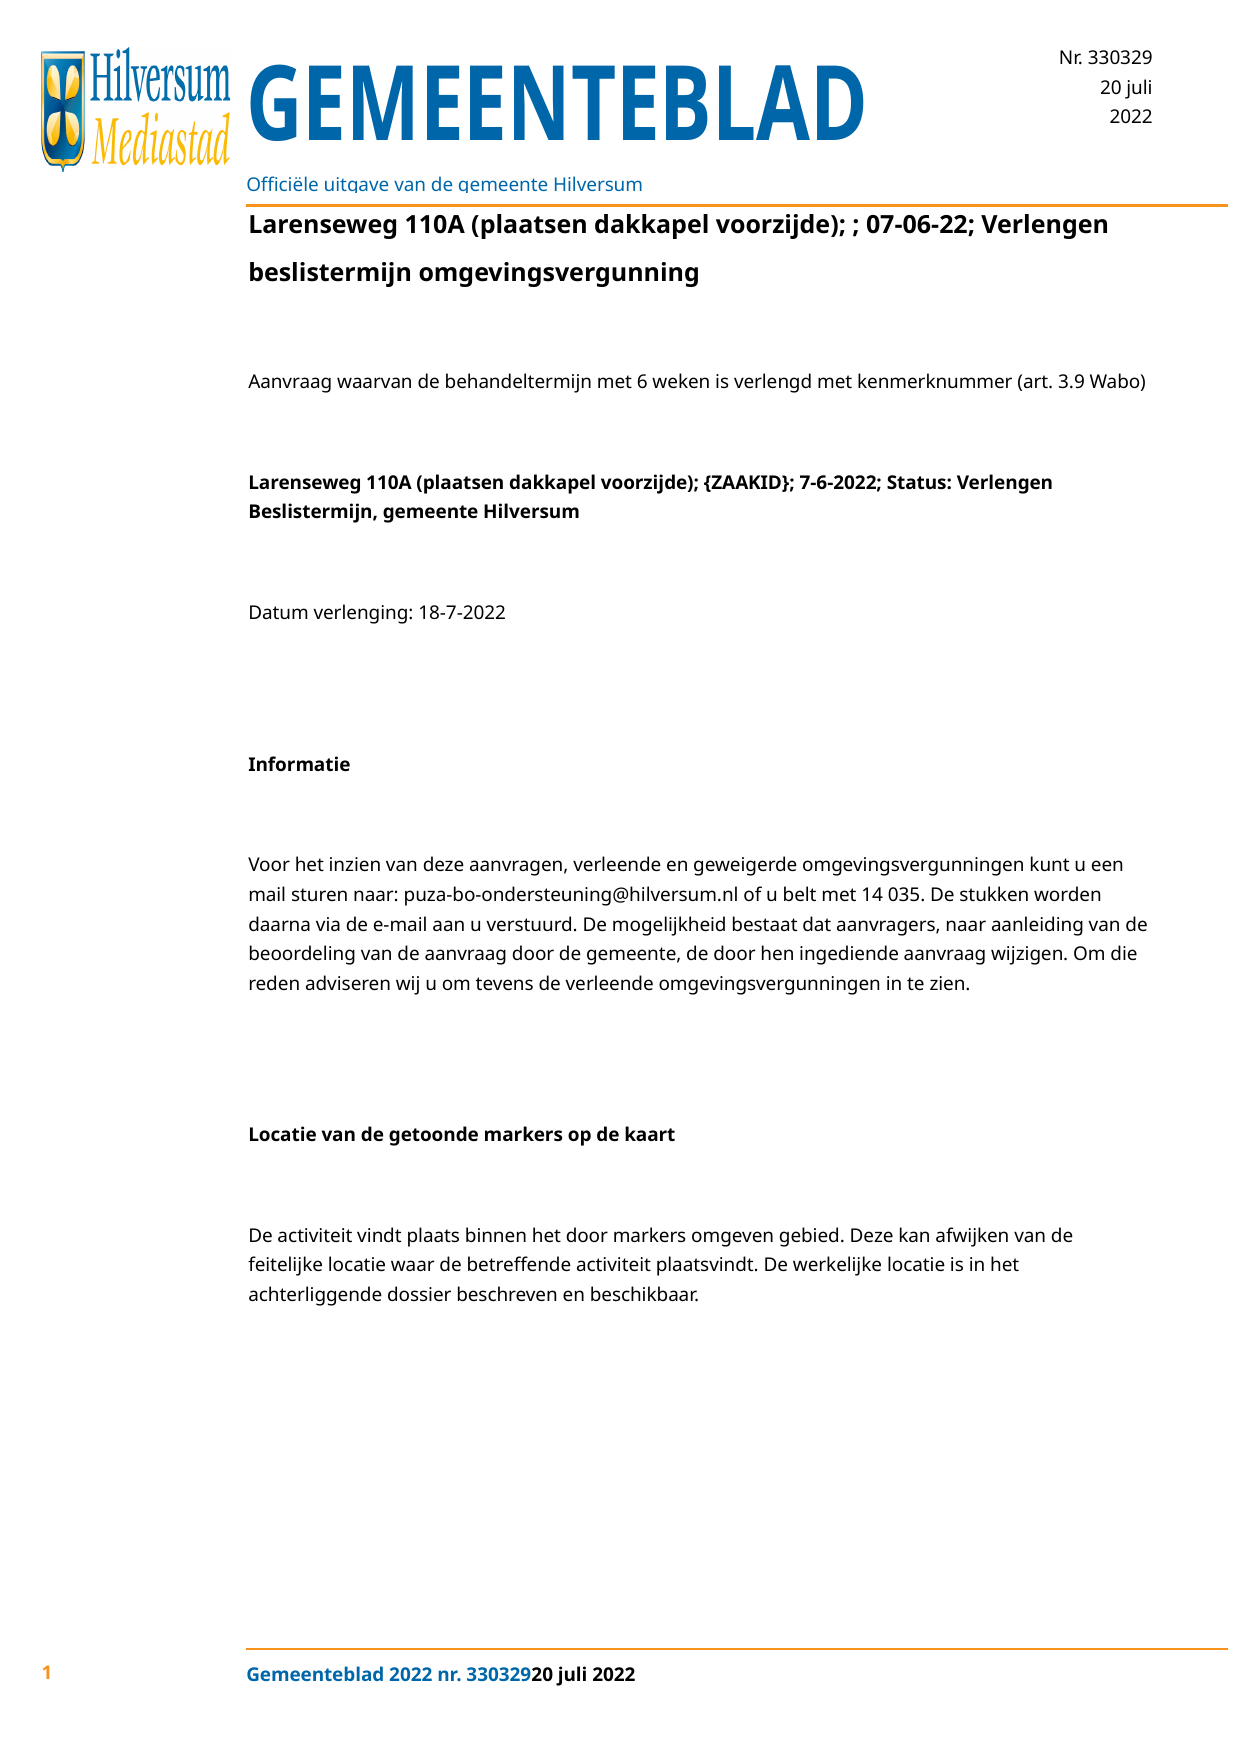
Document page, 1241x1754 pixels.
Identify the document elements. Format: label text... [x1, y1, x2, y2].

text Aanvraag waarvan de behandeltermijn met 6 weken is verlengd met kenmerknummer (art. 3.9 Wabo) [248, 368, 1152, 394]
text Larenseweg 110A (plaatsen dakkapel voorzijde); ; 07-06-22; Verlengen beslistermijn omgevingsvergunning [248, 207, 1152, 288]
text Datum verlenging: 18-7-2022 [248, 599, 1152, 625]
text Voor het inzien van deze aanvragen, verleende en geweigerde omgevingsvergunningen kunt u een mail sturen naar: puza-bo-ondersteuning@hilversum.nl of u belt met 14 035. De stukken worden daarna via de e-mail aan u verstuurd. De mogelijkheid bestaat dat aanvragers, naar aanleiding van de beoordeling van de aanvraag door de gemeente, de door hen ingediende aanvraag wijzigen. Om die reden adviseren wij u om tevens de verleende omgevingsvergunningen in te zien. [248, 852, 1152, 996]
text Informatie [248, 751, 1152, 777]
text De activiteit vindt plaats binnen het door markers omgeven gebied. Deze kan afwijken van de feitelijke locatie waar de betreffende activiteit plaatsvindt. De werkelijke locatie is in het achterliggende dossier beschreven en beschikbaar. [248, 1222, 1152, 1307]
text Locatie van de getoonde markers op de kaart [248, 1121, 1152, 1147]
picture [41, 47, 231, 172]
text Larenseweg 110A (plaatsen dakkapel voorzijde); {ZAAKID}; 7-6-2022; Status: Verlengen Beslistermijn, gemeente Hilversum [248, 469, 1152, 524]
